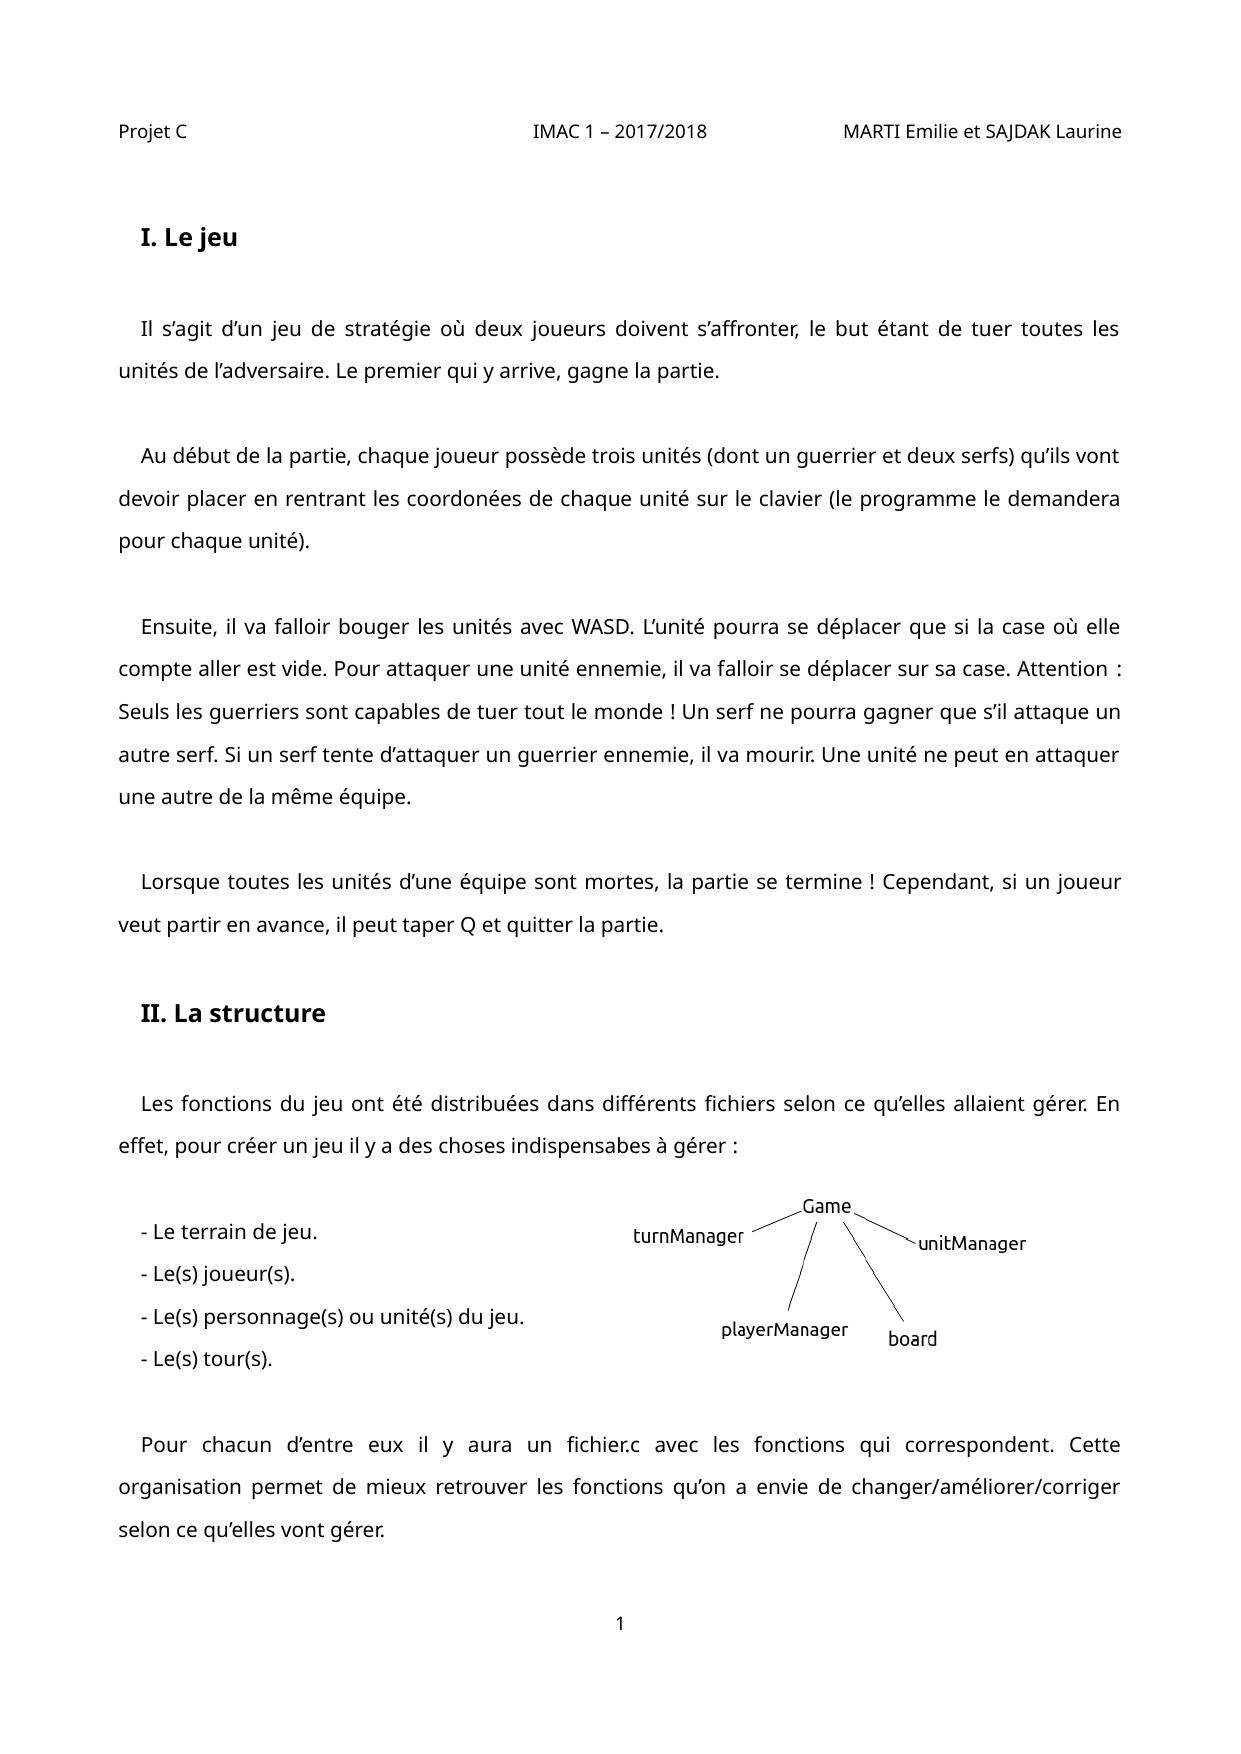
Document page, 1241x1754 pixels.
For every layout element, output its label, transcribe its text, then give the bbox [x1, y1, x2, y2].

text Lorsque toutes les unités d’une équipe sont mortes, la partie se termine ! Cependant, si un joueur veut partir en avance, il peut taper Q et quitter la partie. [118, 867, 1122, 938]
text Pour chacun d’entre eux il y aura un fichier.c avec les fonctions qui correspondent. Cette organisation permet de mieux retrouver les fonctions qu’on a envie de changer/améliorer/corriger selon ce qu’elles vont gérer. [118, 1430, 1122, 1543]
text - Le(s) personnage(s) ou unité(s) du jeu. [118, 1302, 617, 1330]
text Il s’agit d’un jeu de stratégie où deux joueurs doivent s’affronter, le but étant de tuer toutes les unités de l’adversaire. Le premier qui y arrive, gagne la partie. [118, 314, 1122, 385]
text Les fonctions du jeu ont été distribuées dans différents fichiers selon ce qu’elles allaient gérer. En effet, pour créer un jeu il y a des choses indispensabes à gérer : [118, 1089, 1122, 1160]
text Ensuite, il va falloir bouger les unités avec WASD. L’unité pourra se déplacer que si la case où elle compte aller est vide. Pour attaquer une unité ennemie, il va falloir se déplacer sur sa case. Attention : Seuls les guerriers sont capables de tuer tout le monde ! Un serf ne pourra gagner que s’il attaque un autre serf. Si un serf tente d’attaquer un guerrier ennemie, il va mourir. Une unité ne peut en attaquer une autre de la même équipe. [118, 612, 1122, 811]
text - Le(s) joueur(s). [118, 1259, 617, 1288]
text II. La structure [118, 995, 1122, 1029]
text [1053, 1259, 1122, 1288]
text Au début de la partie, chaque joueur possède trois unités (dont un guerrier et deux serfs) qu’ils vont devoir placer en rentrant les coordonées de chaque unité sur le clavier (le programme le demandera pour chaque unité). [118, 441, 1122, 555]
text [1053, 1344, 1122, 1373]
text - Le terrain de jeu. [118, 1217, 617, 1245]
picture [617, 1173, 1053, 1374]
text [1053, 1302, 1122, 1330]
text [1053, 1217, 1122, 1245]
text - Le(s) tour(s). [118, 1344, 617, 1373]
text I. Le jeu [118, 220, 1122, 254]
